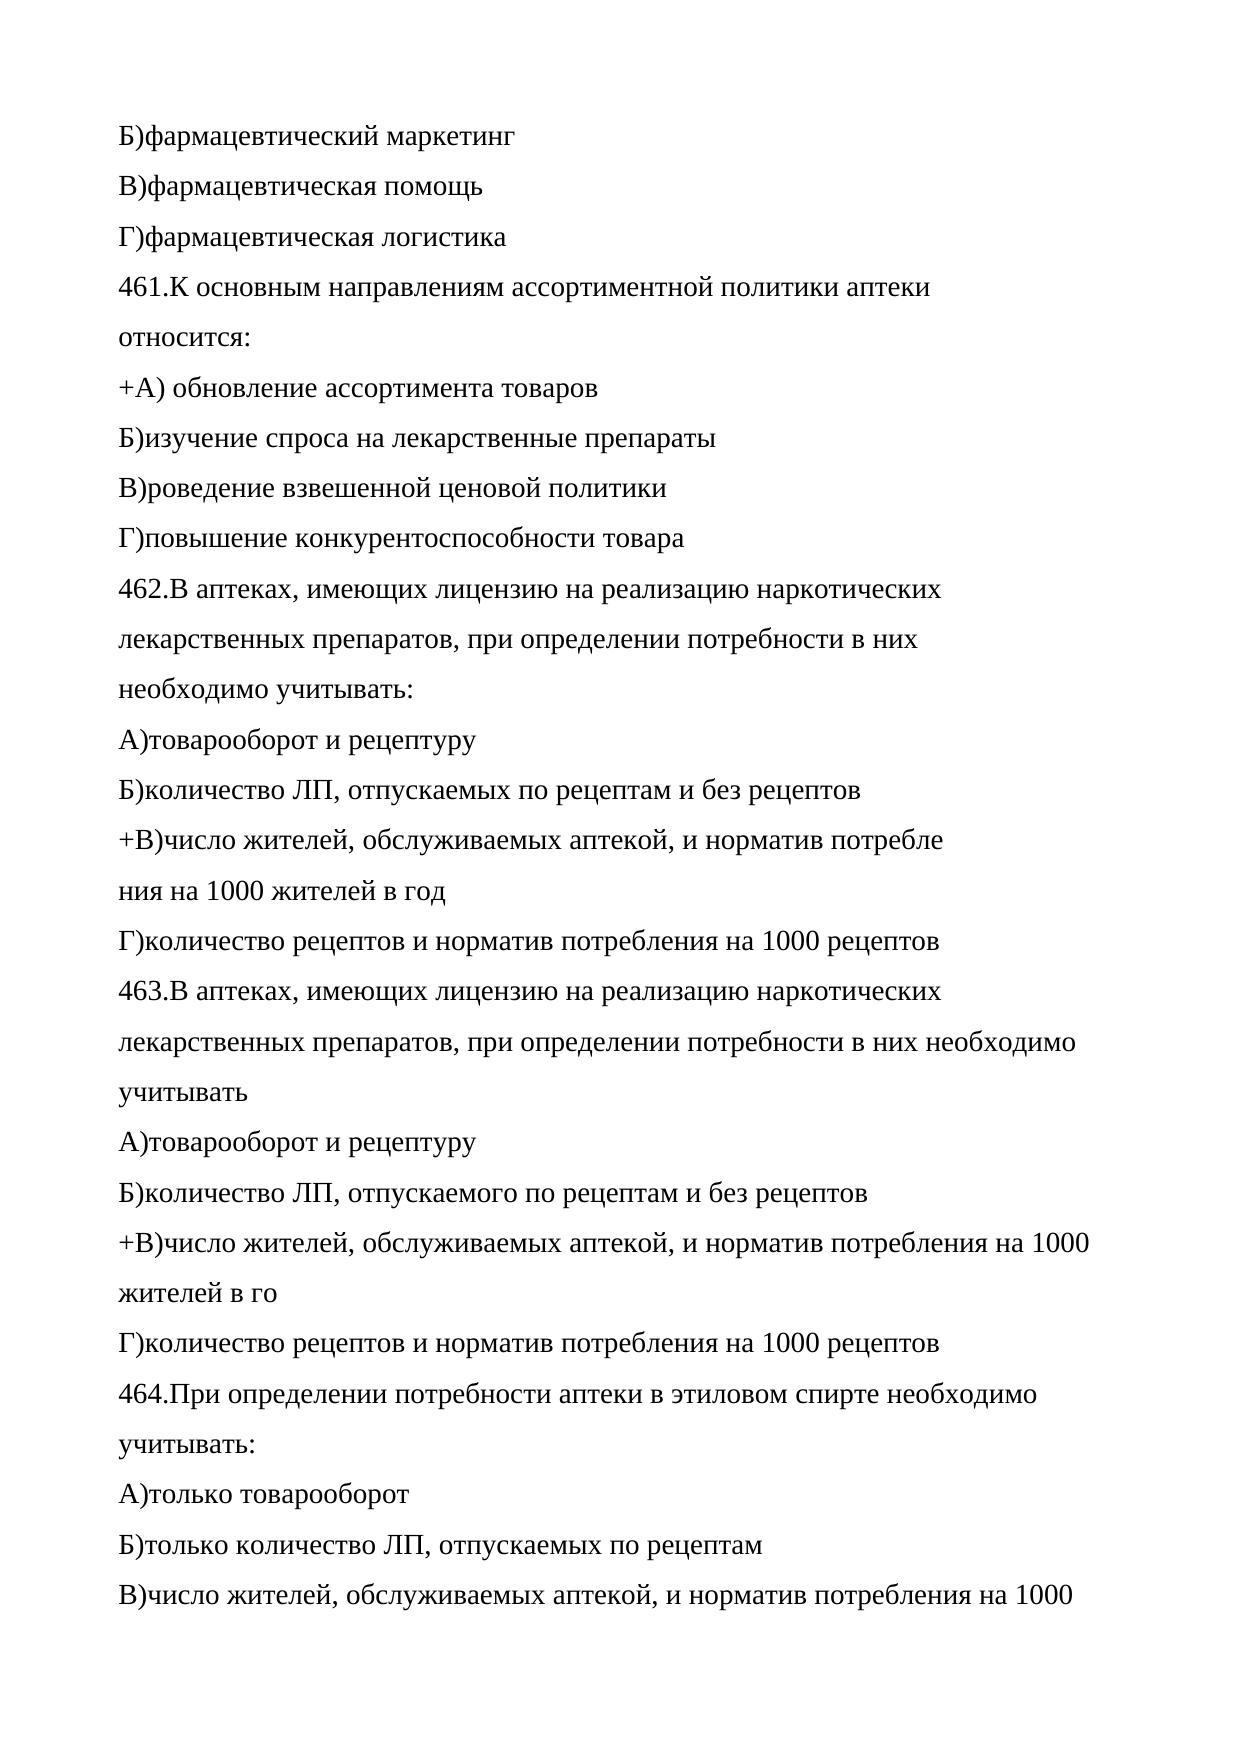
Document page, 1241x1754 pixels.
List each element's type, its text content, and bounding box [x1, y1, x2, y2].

text А)товарооборот и рецептуру [118, 722, 1122, 755]
text 461.К основным направлениям ассортиментной политики аптеки относится: [118, 269, 1122, 353]
text Г)количество рецептов и норматив потребления на 1000 рецептов [118, 923, 1122, 957]
text Г)повышение конкурентоспособности товара [118, 521, 1122, 554]
text Б)фармацевтический маркетинг [118, 118, 1122, 152]
text +В)число жителей, обслуживаемых аптекой, и норматив потребле­ ния на 1000 жителей в год [118, 822, 1122, 906]
text В)фармацевтическая помощь [118, 168, 1122, 202]
text 463.В аптеках, имеющих лицензию на реализацию наркотических лекарственных препаратов, при определении потребности в них необходимо учитывать [118, 973, 1122, 1108]
text В)число жителей, обслуживаемых аптекой, и норматив потребления на 1000 [118, 1577, 1122, 1611]
text Б)только количество ЛП, отпускаемых по рецептам [118, 1527, 1122, 1560]
text 462.В аптеках, имеющих лицензию на реализацию наркотических лекарственных препаратов, при определении потребности в них необходимо учитывать: [118, 571, 1122, 705]
text Г)количество рецептов и норматив потребления на 1000 рецептов [118, 1326, 1122, 1359]
text +А) обновление ассортимента товаров [118, 370, 1122, 403]
text 464.При определении потребности аптеки в этиловом спирте необходимо учитывать: [118, 1376, 1122, 1460]
text +В)число жителей, обслуживаемых аптекой, и норматив потребления на 1000 жителей в го [118, 1225, 1122, 1309]
text В)роведение взвешенной ценовой политики [118, 470, 1122, 504]
text Б)изучение спроса на лекарственные препараты [118, 420, 1122, 453]
text Б)количество ЛП, отпускаемого по рецептам и без рецептов [118, 1175, 1122, 1208]
text Г)фармацевтическая логистика [118, 219, 1122, 252]
text А)товарооборот и рецептуру [118, 1124, 1122, 1158]
text А)только товарооборот [118, 1477, 1122, 1510]
text Б)количество ЛП, отпускаемых по рецептам и без рецептов [118, 772, 1122, 806]
